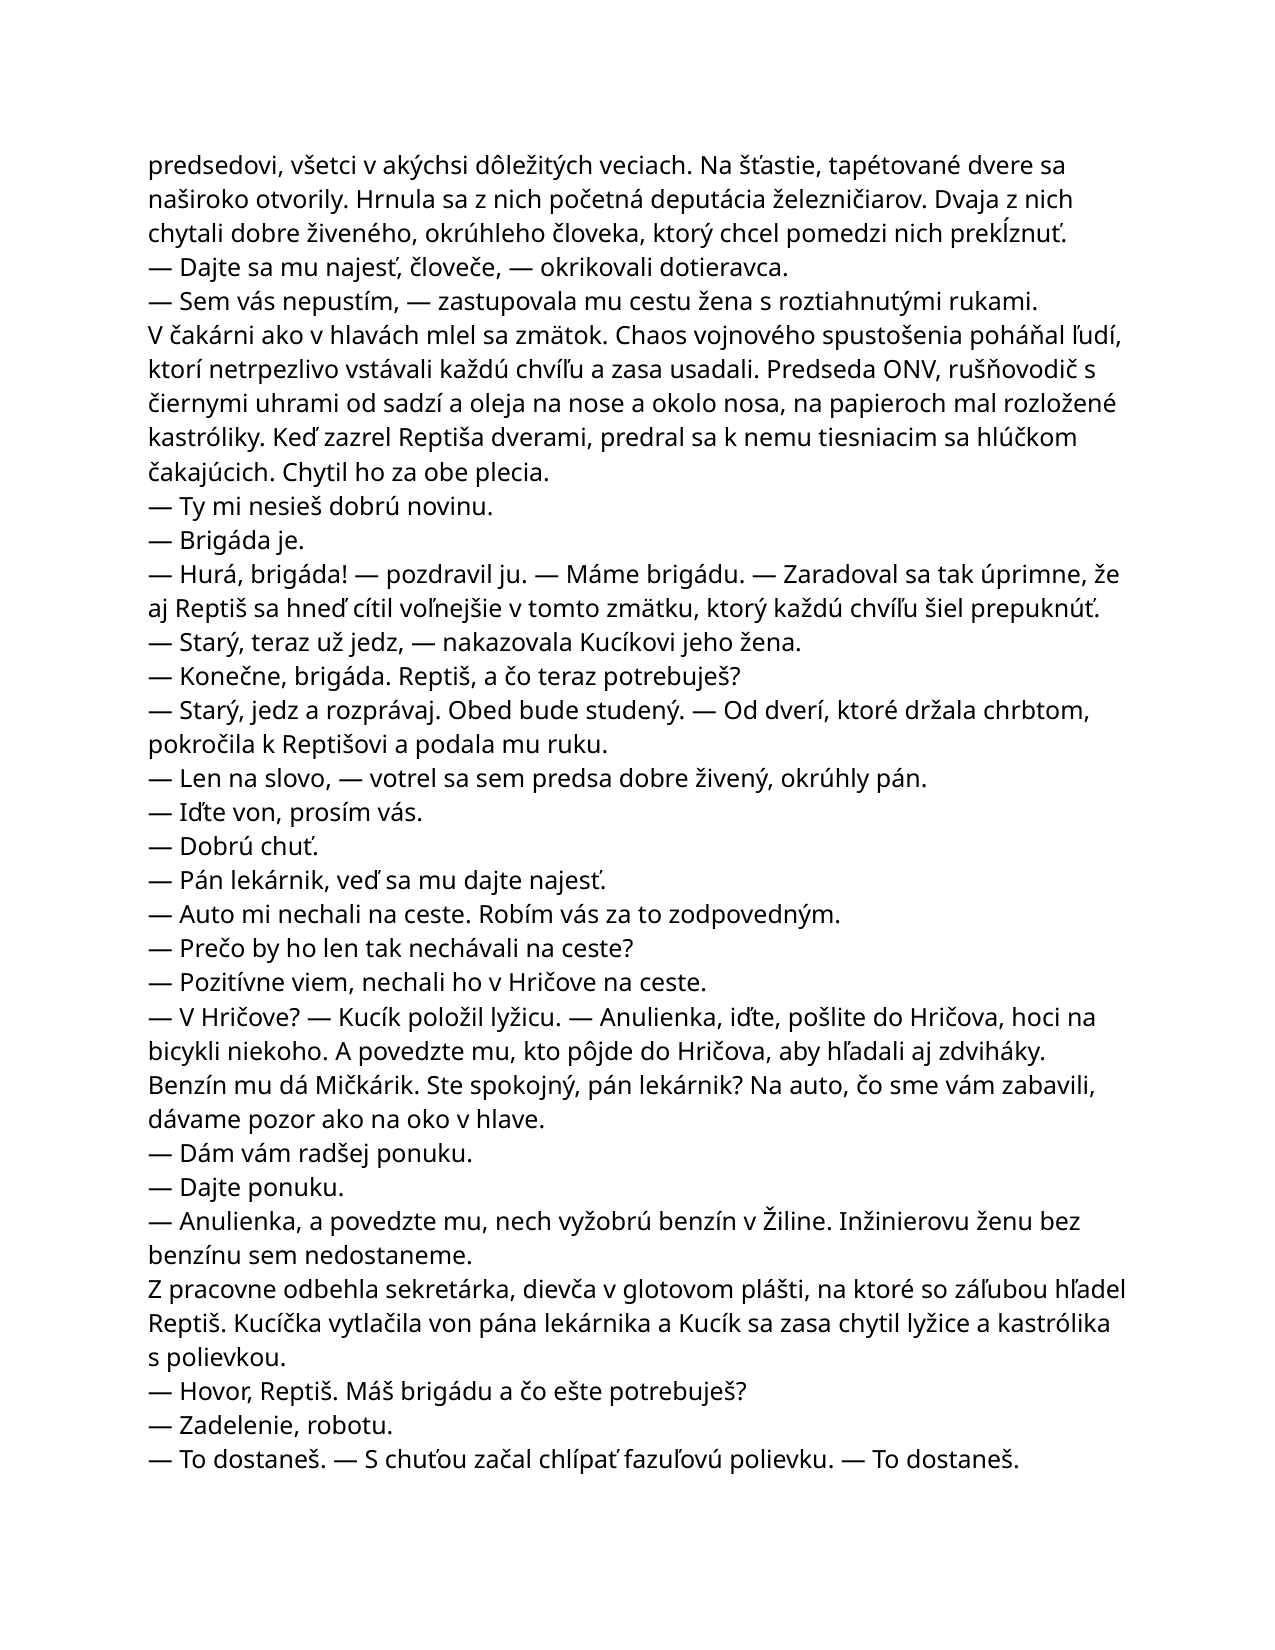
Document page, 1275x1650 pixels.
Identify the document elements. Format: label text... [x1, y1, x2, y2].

text — V Hričove? — Kucík položil lyžicu. — Anulienka, iďte, pošlite do Hričova, hoci na bicykli niekoho. A povedzte mu, kto pôjde do Hričova, aby hľadali aj zdviháky. Benzín mu dá Mičkárik. Ste spokojný, pán lekárnik? Na auto, čo sme vám zabavili, dávame pozor ako na oko v hlave. [148, 999, 1127, 1135]
text V čakárni ako v hlavách mlel sa zmätok. Chaos vojnového spustošenia poháňal ľudí, ktorí netrpezlivo vstávali každú chvíľu a zasa usadali. Predseda ONV, rušňovodič s čiernymi uhrami od sadzí a oleja na nose a okolo nosa, na papieroch mal rozložené kastróliky. Keď zazrel Reptiša dverami, predral sa k nemu tiesniacim sa hlúčkom čakajúcich. Chytil ho za obe plecia. [148, 318, 1127, 488]
text — Sem vás nepustím, — zastupovala mu cestu žena s roztiahnutými rukami. [148, 284, 1127, 318]
text — Dajte sa mu najesť, človeče, — okrikovali dotieravca. [148, 250, 1127, 284]
text — To dostaneš. — S chuťou začal chlípať fazuľovú polievku. — To dostaneš. [148, 1442, 1127, 1476]
text — Dajte ponuku. [148, 1169, 1127, 1203]
text — Pozitívne viem, nechali ho v Hričove na ceste. [148, 965, 1127, 999]
text — Len na slovo, — votrel sa sem predsa dobre živený, okrúhly pán. [148, 761, 1127, 795]
text — Anulienka, a povedzte mu, nech vyžobrú benzín v Žiline. Inžinierovu ženu bez benzínu sem nedostaneme. [148, 1203, 1127, 1272]
text — Starý, jedz a rozprávaj. Obed bude studený. — Od dverí, ktoré držala chrbtom, pokročila k Reptišovi a podala mu ruku. [148, 693, 1127, 761]
text — Dobrú chuť. [148, 829, 1127, 863]
text — Pán lekárnik, veď sa mu dajte najesť. [148, 863, 1127, 897]
text — Ty mi nesieš dobrú novinu. [148, 488, 1127, 522]
text — Hovor, Reptiš. Máš brigádu a čo ešte potrebuješ? [148, 1374, 1127, 1408]
text — Iďte von, prosím vás. [148, 795, 1127, 829]
text Z pracovne odbehla sekretárka, dievča v glotovom plášti, na ktoré so záľubou hľadel Reptiš. Kucíčka vytlačila von pána lekárnika a Kucík sa zasa chytil lyžice a kastrólika s polievkou. [148, 1272, 1127, 1374]
text — Dám vám radšej ponuku. [148, 1135, 1127, 1169]
text predsedovi, všetci v akýchsi dôležitých veciach. Na šťastie, tapétované dvere sa naširoko otvorily. Hrnula sa z nich početná deputácia železničiarov. Dvaja z nich chytali dobre živeného, okrúhleho človeka, ktorý chcel pomedzi nich prekĺznuť. [148, 148, 1127, 250]
text — Hurá, brigáda! — pozdravil ju. — Máme brigádu. — Zaradoval sa tak úprimne, že aj Reptiš sa hneď cítil voľnejšie v tomto zmätku, ktorý každú chvíľu šiel prepuknúť. [148, 556, 1127, 624]
text — Brigáda je. [148, 522, 1127, 556]
text — Prečo by ho len tak nechávali na ceste? [148, 931, 1127, 965]
text — Zadelenie, robotu. [148, 1408, 1127, 1442]
text — Konečne, brigáda. Reptiš, a čo teraz potrebuješ? [148, 658, 1127, 693]
text — Auto mi nechali na ceste. Robím vás za to zodpovedným. [148, 897, 1127, 931]
text — Starý, teraz už jedz, — nakazovala Kucíkovi jeho žena. [148, 624, 1127, 658]
